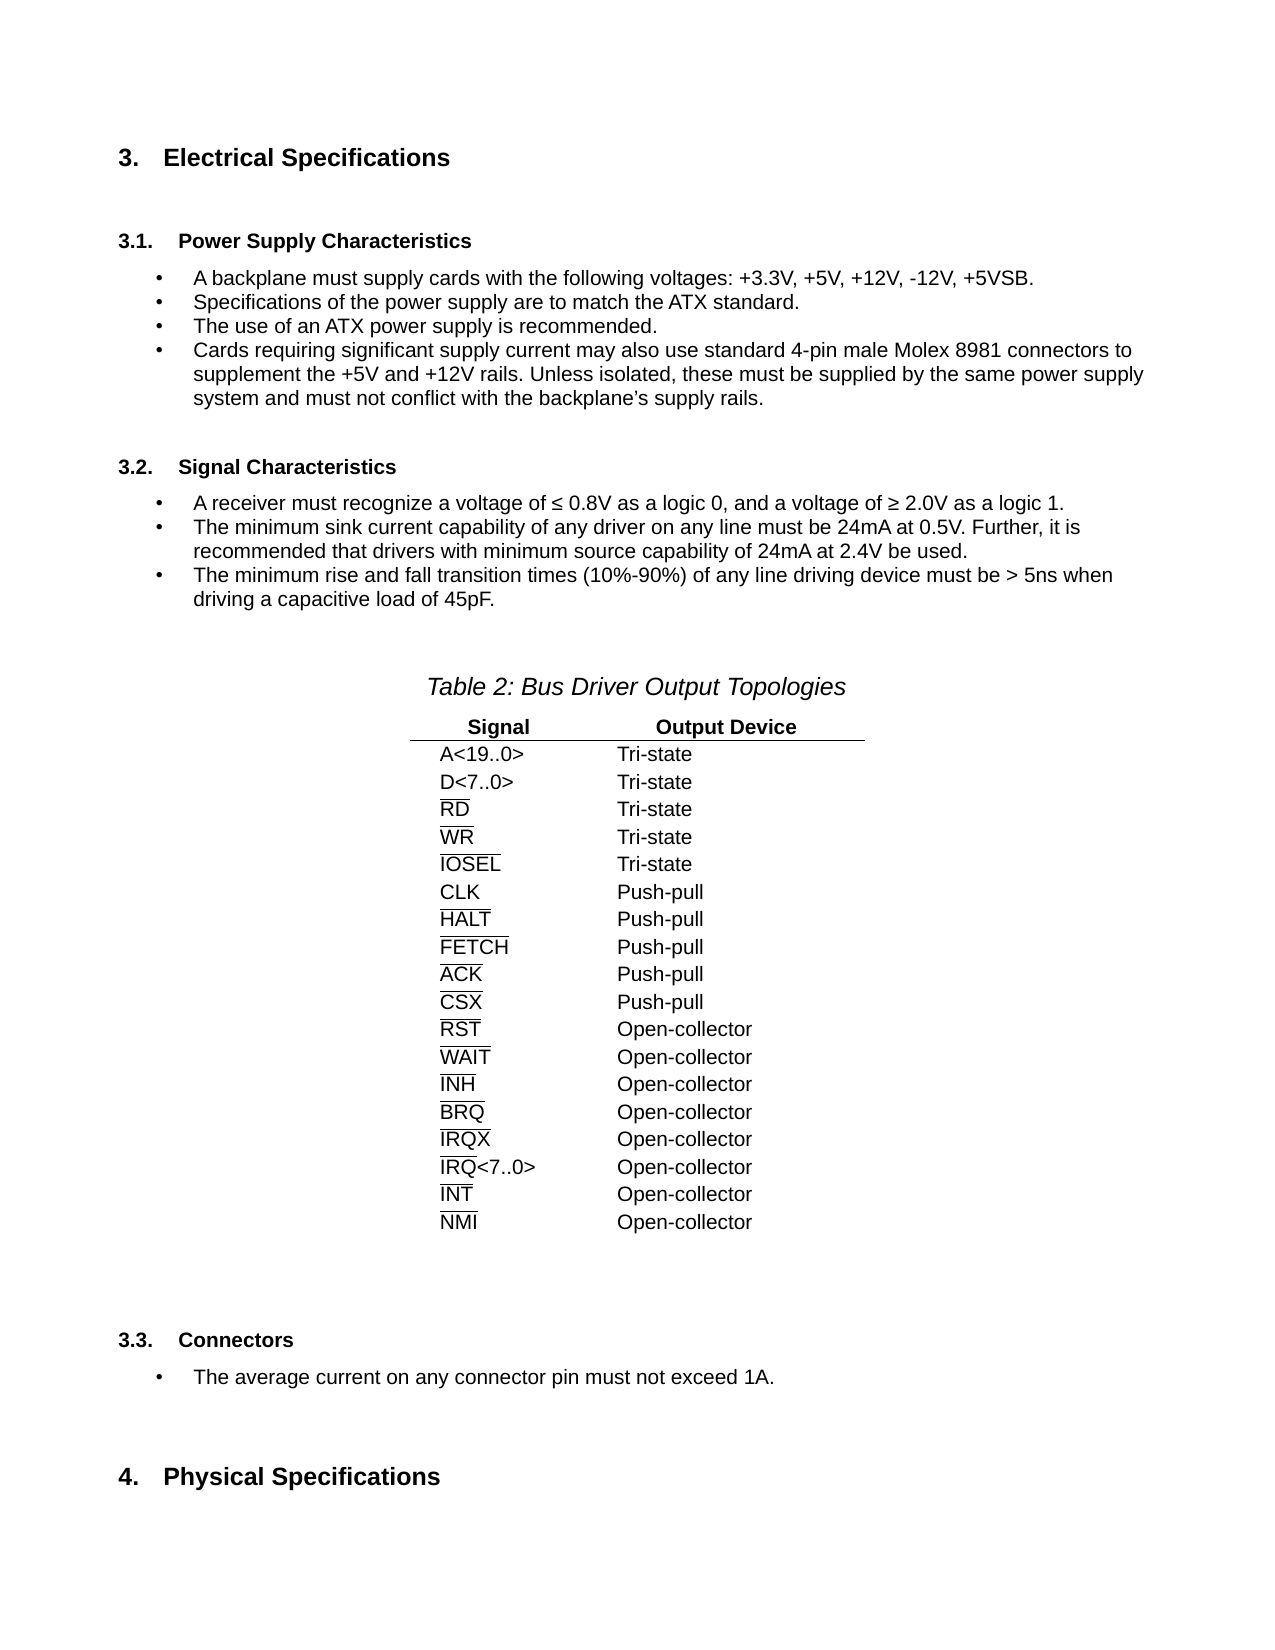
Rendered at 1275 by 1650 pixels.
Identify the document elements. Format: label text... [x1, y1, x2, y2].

table_cell RD [410, 795, 587, 823]
table_cell INT [410, 1180, 587, 1208]
table_cell Push-pull [588, 988, 865, 1015]
table_cell Open-collector [588, 1180, 865, 1208]
table_cell Open-collector [588, 1098, 865, 1125]
table_cell Tri-state [588, 768, 865, 795]
list A receiver must recognize a voltage of ≤ 0.8V as a logic 0, and a voltage of ≥ 2.0V as a logic 1. [156, 491, 1157, 515]
list The minimum sink current capability of any driver on any line must be 24mA at 0.5V. Further, it is recommended that drivers with minimum source capability of 24mA at 2.4V be used. [156, 515, 1157, 563]
table_cell Open-collector [588, 1070, 865, 1098]
list The minimum rise and fall transition times (10%-90%) of any line driving device must be > 5ns when driving a capacitive load of 45pF. [156, 563, 1157, 611]
table_cell Push-pull [588, 905, 865, 933]
table_cell IOSEL [410, 850, 587, 878]
table_header Signal [410, 713, 587, 740]
table_cell HALT [410, 905, 587, 933]
table_cell Open-collector [588, 1208, 865, 1235]
table_cell FETCH [410, 933, 587, 960]
table_cell IRQX [410, 1125, 587, 1153]
table_cell RST [410, 1015, 587, 1043]
table_cell Open-collector [588, 1125, 865, 1153]
subtitle Power Supply Characteristics [118, 229, 1157, 253]
table_header Output Device [588, 713, 865, 740]
table_cell Open-collector [588, 1043, 865, 1070]
list The average current on any connector pin must not exceed 1A. [156, 1364, 1157, 1389]
list Specifications of the power supply are to match the ATX standard. [156, 290, 1157, 314]
list A backplane must supply cards with the following voltages: +3.3V, +5V, +12V, -12V, +5VSB. [156, 266, 1157, 290]
table_cell WAIT [410, 1043, 587, 1070]
subtitle Connectors [118, 1328, 1157, 1352]
table_cell CLK [410, 878, 587, 905]
table_cell Push-pull [588, 878, 865, 905]
text Table 2: Bus Driver Output Topologies [118, 672, 1157, 700]
subtitle Physical Specifications [118, 1462, 1157, 1490]
subtitle Electrical Specifications [118, 143, 1157, 172]
table_cell Push-pull [588, 960, 865, 988]
subtitle Signal Characteristics [118, 454, 1157, 478]
table_cell Open-collector [588, 1015, 865, 1043]
table_cell NMI [410, 1208, 587, 1235]
table_cell Tri-state [588, 741, 865, 768]
table_cell ACK [410, 960, 587, 988]
table_cell Tri-state [588, 850, 865, 878]
list The use of an ATX power supply is recommended. [156, 314, 1157, 338]
table_cell IRQ<7..0> [410, 1153, 587, 1180]
table_cell D<7..0> [410, 768, 587, 795]
table_cell Tri-state [588, 795, 865, 823]
table_cell A<19..0> [410, 741, 587, 768]
table_cell Open-collector [588, 1153, 865, 1180]
table_cell INH [410, 1070, 587, 1098]
table_cell Tri-state [588, 823, 865, 850]
table_cell CSX [410, 988, 587, 1015]
table_cell BRQ [410, 1098, 587, 1125]
table_cell Push-pull [588, 933, 865, 960]
table_cell WR [410, 823, 587, 850]
list Cards requiring significant supply current may also use standard 4-pin male Molex 8981 connectors to supplement the +5V and +12V rails. Unless isolated, these must be supplied by the same power supply system and must not conflict with the backplane’s supply rails. [156, 338, 1157, 410]
